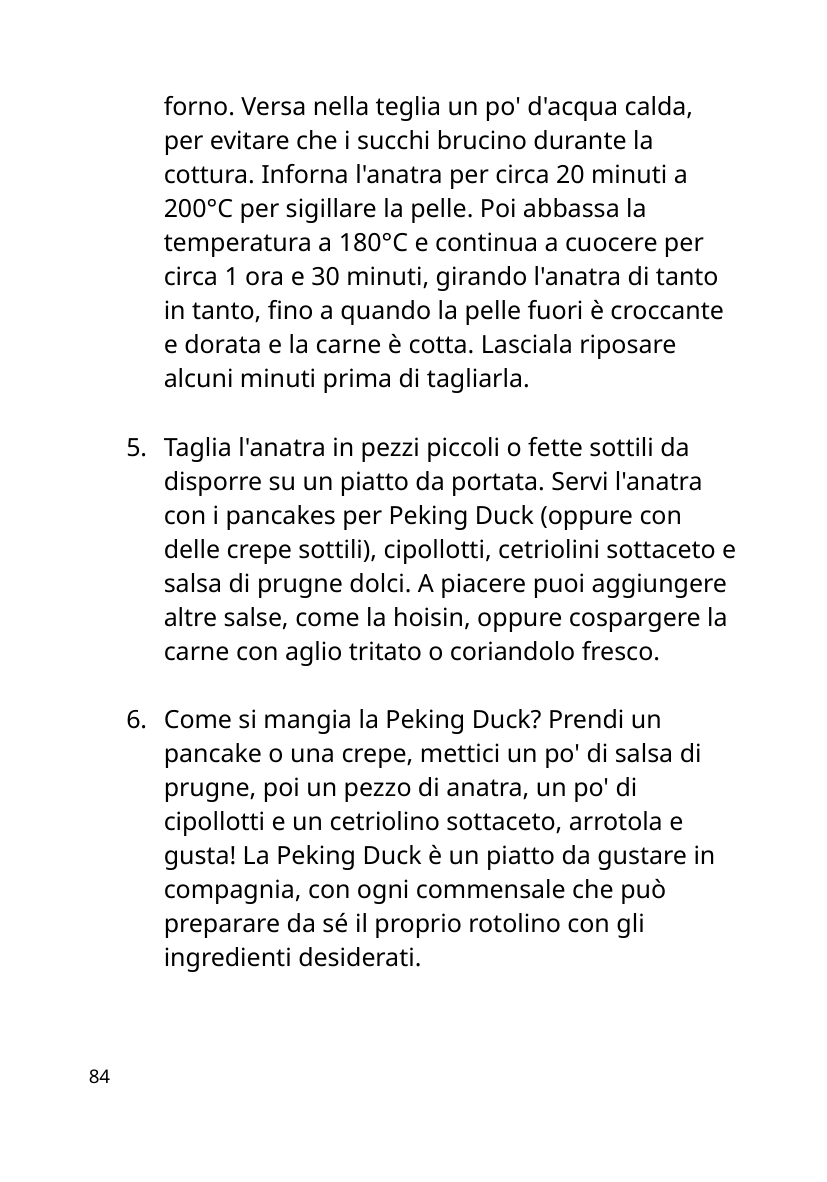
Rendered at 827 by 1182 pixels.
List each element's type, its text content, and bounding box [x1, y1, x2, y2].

list Come si mangia la Peking Duck? Prendi un pancake o una crepe, mettici un po' di salsa di prugne, poi un pezzo di anatra, un po' di cipollotti e un cetriolino sottaceto, arrotola e gusta! La Peking Duck è un piatto da gustare in compagnia, con ogni commensale che può preparare da sé il proprio rotolino con gli ingredienti desiderati. [126, 702, 738, 974]
list forno. Versa nella teglia un po' d'acqua calda, per evitare che i succhi brucino durante la cottura. Inforna l'anatra per circa 20 minuti a 200°C per sigillare la pelle. Poi abbassa la temperatura a 180°C e continua a cuocere per circa 1 ora e 30 minuti, girando l'anatra di tanto in tanto, fino a quando la pelle fuori è croccante e dorata e la carne è cotta. Lasciala riposare alcuni minuti prima di tagliarla. [126, 88, 738, 395]
list Taglia l'anatra in pezzi piccoli o fette sottili da disporre su un piatto da portata. Servi l'anatra con i pancakes per Peking Duck (oppure con delle crepe sottili), cipollotti, cetriolini sottaceto e salsa di prugne dolci. A piacere puoi aggiungere altre salse, come la hoisin, oppure cospargere la carne con aglio tritato o coriandolo fresco. [126, 429, 738, 668]
